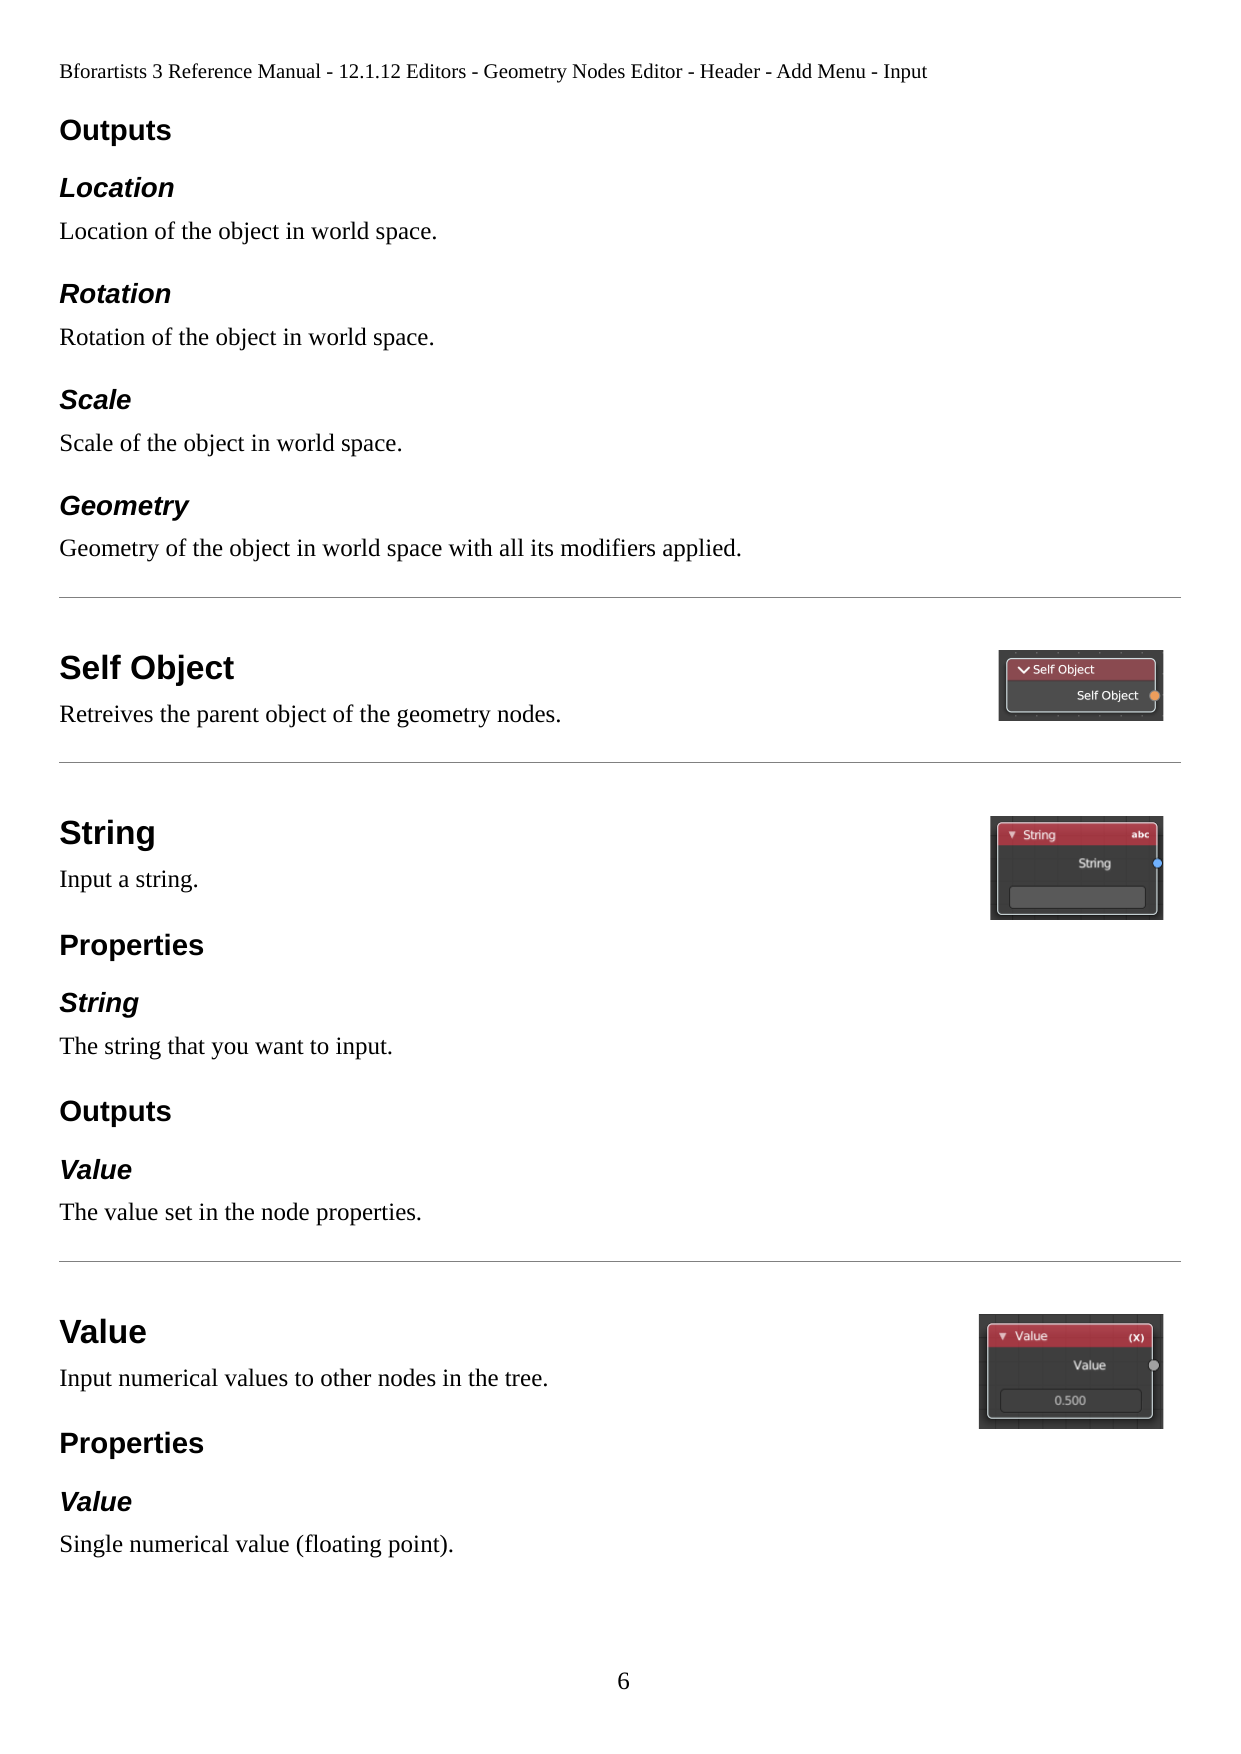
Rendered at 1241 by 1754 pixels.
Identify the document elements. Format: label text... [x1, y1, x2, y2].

text The value set in the node properties. [59, 1197, 1181, 1226]
picture [978, 1314, 1164, 1429]
subtitle Scale [59, 383, 1181, 415]
subtitle Value [59, 1485, 1181, 1517]
subtitle Outputs [59, 1094, 1181, 1128]
subtitle Geometry [59, 489, 1181, 521]
subtitle String [59, 813, 1181, 851]
text Single numerical value (floating point). [59, 1529, 1181, 1558]
text Scale of the object in world space. [59, 428, 1181, 456]
text Input numerical values to other nodes in the tree. [59, 1363, 978, 1391]
subtitle Value [59, 1153, 1181, 1185]
text [1164, 864, 1181, 893]
subtitle Location [59, 171, 1181, 203]
subtitle Self Object [59, 648, 1181, 686]
picture [998, 650, 1164, 721]
text Rotation of the object in world space. [59, 322, 1181, 350]
text The string that you want to input. [59, 1031, 1181, 1059]
subtitle String [59, 986, 1181, 1018]
subtitle Value [59, 1312, 1181, 1350]
text Input a string. [59, 864, 990, 893]
picture [990, 816, 1164, 920]
text Retreives the parent object of the geometry nodes. [59, 699, 1181, 727]
subtitle Outputs [59, 113, 1181, 146]
subtitle Rotation [59, 277, 1181, 309]
text Location of the object in world space. [59, 216, 1181, 244]
subtitle Properties [59, 1426, 1181, 1460]
subtitle Properties [59, 928, 1181, 961]
text Geometry of the object in world space with all its modifiers applied. [59, 533, 1181, 562]
